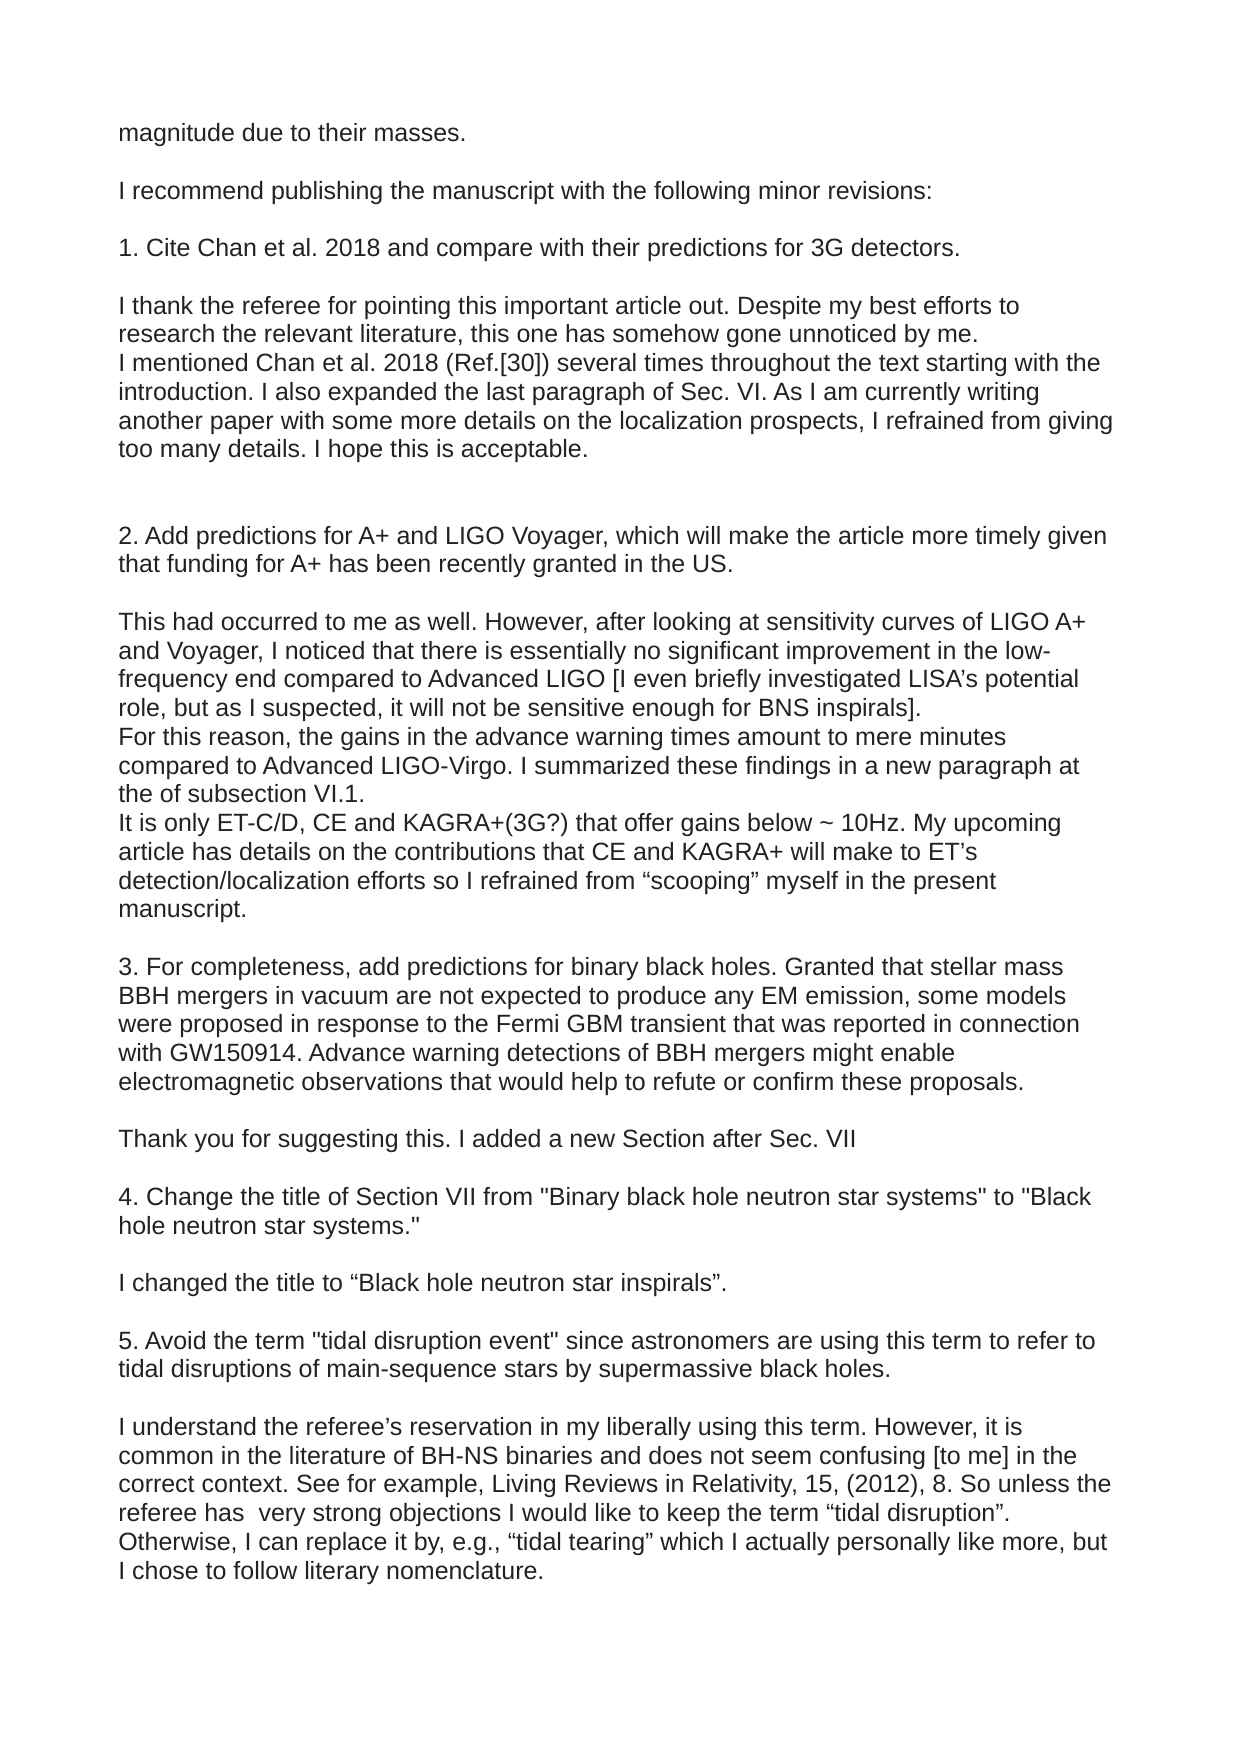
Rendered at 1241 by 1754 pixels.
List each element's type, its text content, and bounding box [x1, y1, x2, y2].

text 4. Change the title of Section VII from "Binary black hole neutron star systems" to "Black hole neutron star systems." [118, 1182, 1122, 1239]
text I changed the title to “Black hole neutron star inspirals”. [118, 1268, 1122, 1297]
text I understand the referee’s reservation in my liberally using this term. However, it is common in the literature of BH-NS binaries and does not seem confusing [to me] in the correct context. See for example, Living Reviews in Relativity, 15, (2012), 8. So unless the referee has very strong objections I would like to keep the term “tidal disruption”. Otherwise, I can replace it by, e.g., “tidal tearing” which I actually personally like more, but I chose to follow literary nomenclature. [118, 1412, 1122, 1613]
text For this reason, the gains in the advance warning times amount to mere minutes compared to Advanced LIGO-Virgo. I summarized these findings in a new paragraph at the of subsection VI.1. [118, 722, 1122, 808]
text 2. Add predictions for A+ and LIGO Voyager, which will make the article more timely given that funding for A+ has been recently granted in the US. [118, 521, 1122, 578]
text I thank the referee for pointing this important article out. Despite my best efforts to research the relevant literature, this one has somehow gone unnoticed by me. [118, 291, 1122, 348]
text Thank you for suggesting this. I added a new Section after Sec. VII [118, 1124, 1122, 1153]
text This had occurred to me as well. However, after looking at sensitivity curves of LIGO A+ and Voyager, I noticed that there is essentially no significant improvement in the low-frequency end compared to Advanced LIGO [I even briefly investigated LISA’s potential role, but as I suspected, it will not be sensitive enough for BNS inspirals]. [118, 607, 1122, 722]
text magnitude due to their masses. I recommend publishing the manuscript with the following minor revisions: 1. Cite Chan et al. 2018 and compare with their predictions for 3G detectors. [118, 118, 1122, 262]
text 3. For completeness, add predictions for binary black holes. Granted that stellar mass BBH mergers in vacuum are not expected to produce any EM emission, some models were proposed in response to the Fermi GBM transient that was reported in connection with GW150914. Advance warning detections of BBH mergers might enable electromagnetic observations that would help to refute or confirm these proposals. [118, 952, 1122, 1096]
text 5. Avoid the term "tidal disruption event" since astronomers are using this term to refer to tidal disruptions of main-sequence stars by supermassive black holes. [118, 1326, 1122, 1383]
text It is only ET-C/D, CE and KAGRA+(3G?) that offer gains below ~ 10Hz. My upcoming article has details on the contributions that CE and KAGRA+ will make to ET’s detection/localization efforts so I refrained from “scooping” myself in the present manuscript. [118, 808, 1122, 923]
text I mentioned Chan et al. 2018 (Ref.[30]) several times throughout the text starting with the introduction. I also expanded the last paragraph of Sec. VI. As I am currently writing another paper with some more details on the localization prospects, I refrained from giving too many details. I hope this is acceptable. [118, 348, 1122, 463]
